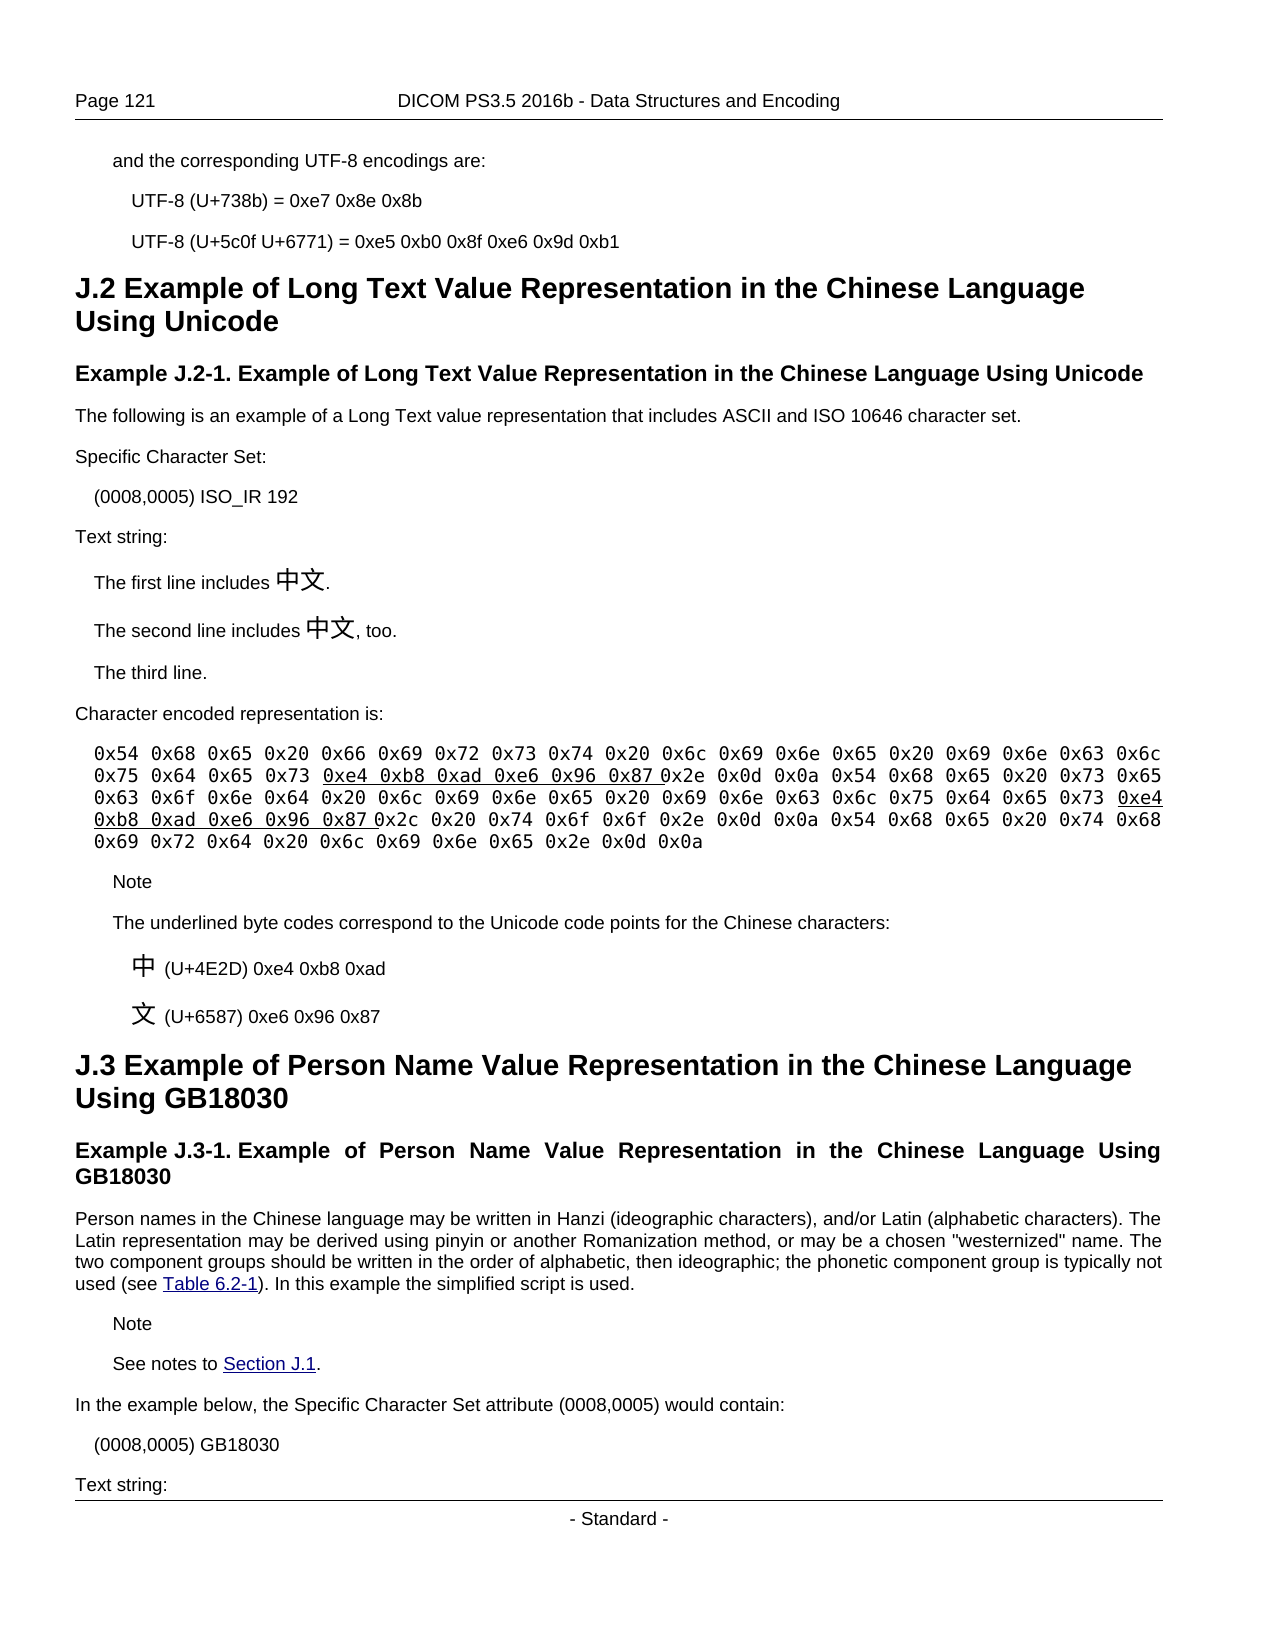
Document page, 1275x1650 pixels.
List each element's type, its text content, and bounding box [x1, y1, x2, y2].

text Person names in the Chinese language may be written in Hanzi (ideographic characters), and/or Latin (alphabetic characters). The Latin representation may be derived using pinyin or another Romanization method, or may be a chosen "westernized" name. The two component groups should be written in the order of alphabetic, then ideographic; the phonetic component group is typically not used (see Table 6.2-1). In this example the simplified script is used. [75, 1208, 1162, 1294]
text The second line includes 中文, too. [94, 614, 1162, 643]
text Specific Character Set: [75, 445, 1162, 467]
text UTF-8 (U+738b) = 0xe7 0x8e 0x8b [131, 190, 1125, 212]
text Note [112, 871, 1125, 893]
text Example J.3-1. Example of Person Name Value Representation in the Chinese Language Using GB18030 [75, 1137, 1162, 1189]
text In the example below, the Specific Character Set attribute (0008,0005) would contain: [75, 1393, 1162, 1415]
text 中 (U+4E2D) 0xe4 0xb8 0xad [131, 952, 1125, 981]
text The following is an example of a Long Text value representation that includes ASCII and ISO 10646 character set. [75, 405, 1162, 427]
text 文 (U+6587) 0xe6 0x96 0x87 [131, 1000, 1125, 1029]
text (0008,0005) GB18030 [94, 1434, 1162, 1455]
text See notes to Section J.1. [112, 1353, 1125, 1375]
text J.2 Example of Long Text Value Representation in the Chinese Language Using Unicode [75, 271, 1162, 338]
text and the corresponding UTF-8 encodings are: [112, 150, 1125, 172]
text Character encoded representation is: [75, 702, 1162, 724]
text Text string: [75, 526, 1162, 548]
text Text string: [75, 1474, 1162, 1496]
text J.3 Example of Person Name Value Representation in the Chinese Language Using GB18030 [75, 1048, 1162, 1115]
text UTF-8 (U+5c0f U+6771) = 0xe5 0xb0 0x8f 0xe6 0x9d 0xb1 [131, 231, 1125, 252]
text Example J.2-1. Example of Long Text Value Representation in the Chinese Language Using Unicode [75, 361, 1162, 386]
text The third line. [94, 662, 1162, 684]
text 0x54 0x68 0x65 0x20 0x66 0x69 0x72 0x73 0x74 0x20 0x6c 0x69 0x6e 0x65 0x20 0x69 0x6e 0x63 0x6c 0x75 0x64 0x65 0x73 0xe4 0xb8 0xad 0xe6 0x96 0x87 0x2e 0x0d 0x0a 0x54 0x68 0x65 0x20 0x73 0x65 0x63 0x6f 0x6e 0x64 0x20 0x6c 0x69 0x6e 0x65 0x20 0x69 0x6e 0x63 0x6c 0x75 0x64 0x65 0x73 0xe4 0xb8 0xad 0xe6 0x96 0x87 0x2c 0x20 0x74 0x6f 0x6f 0x2e 0x0d 0x0a 0x54 0x68 0x65 0x20 0x74 0x68 0x69 0x72 0x64 0x20 0x6c 0x69 0x6e 0x65 0x2e 0x0d 0x0a [94, 743, 1162, 853]
text Note [112, 1313, 1125, 1334]
text The underlined byte codes correspond to the Unicode code points for the Chinese characters: [112, 912, 1125, 933]
text The first line includes 中文. [94, 566, 1162, 596]
text (0008,0005) ISO_IR 192 [94, 486, 1162, 507]
